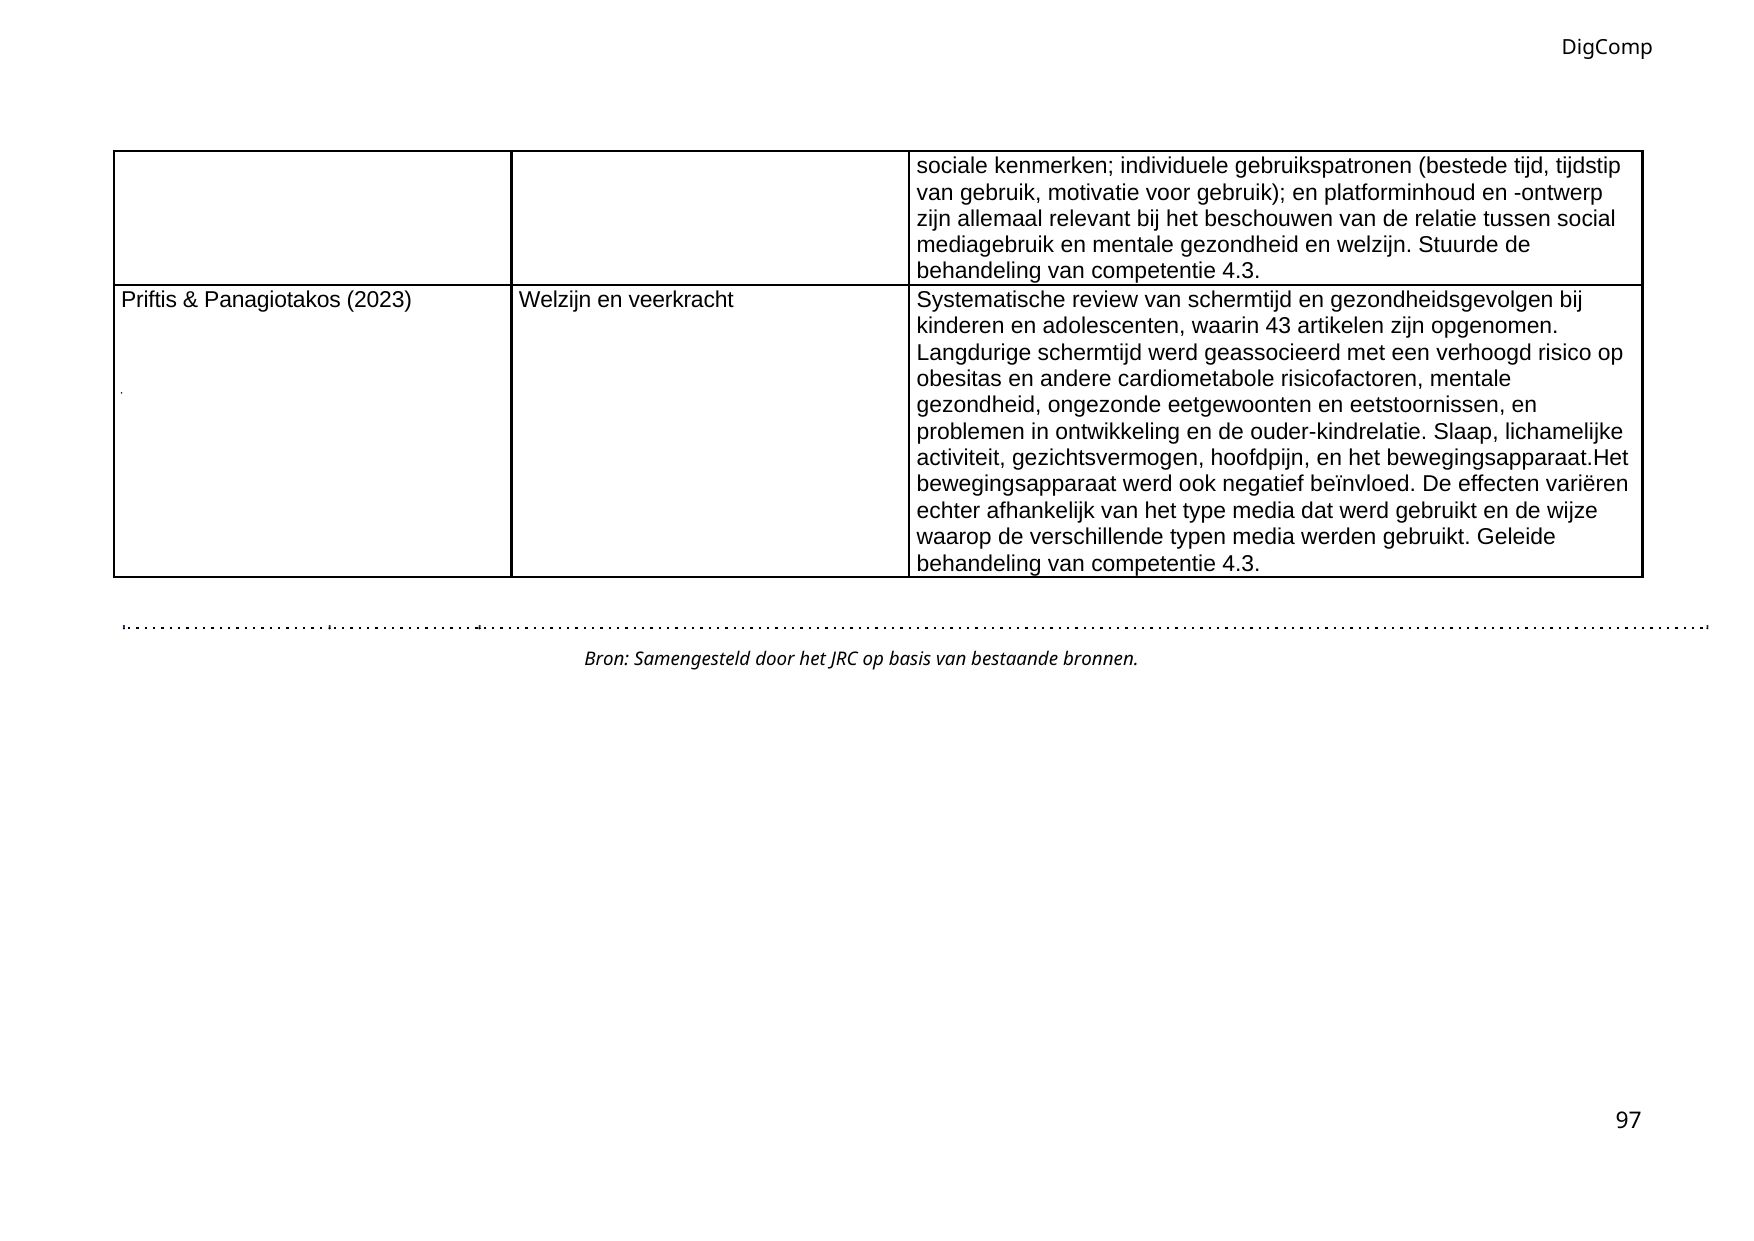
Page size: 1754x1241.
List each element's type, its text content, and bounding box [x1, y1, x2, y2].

table_cell [115, 152, 510, 284]
table_cell [513, 152, 908, 284]
table_cell Welzijn en veerkracht [513, 286, 908, 576]
table_cell sociale kenmerken; individuele gebruikspatronen (bestede tijd, tijdstip van gebruik, motivatie voor gebruik); en platforminhoud en -ontwerp zijn allemaal relevant bij het beschouwen van de relatie tussen social mediagebruik en mentale gezondheid en welzijn. Stuurde de behandeling van competentie 4.3. [910, 152, 1641, 284]
text Bron: Samengesteld door het JRC op basis van bestaande bronnen. [313, 645, 1411, 671]
table_cell Systematische review van schermtijd en gezondheidsgevolgen bij kinderen en adolescenten, waarin 43 artikelen zijn opgenomen. Langdurige schermtijd werd geassocieerd met een verhoogd risico op obesitas en andere cardiometabole risicofactoren, mentale gezondheid, ongezonde eetgewoonten en eetstoornissen, en problemen in ontwikkeling en de ouder-kindrelatie. Slaap, lichamelijke activiteit, gezichtsvermogen, hoofdpijn, en het bewegingsapparaat.Het bewegingsapparaat werd ook negatief beïnvloed. De effecten variëren echter afhankelijk van het type media dat werd gebruikt en de wijze waarop de verschillende typen media werden gebruikt. Geleide behandeling van competentie 4.3. [910, 286, 1641, 576]
table_cell Priftis & Panagiotakos (2023) [115, 286, 510, 576]
